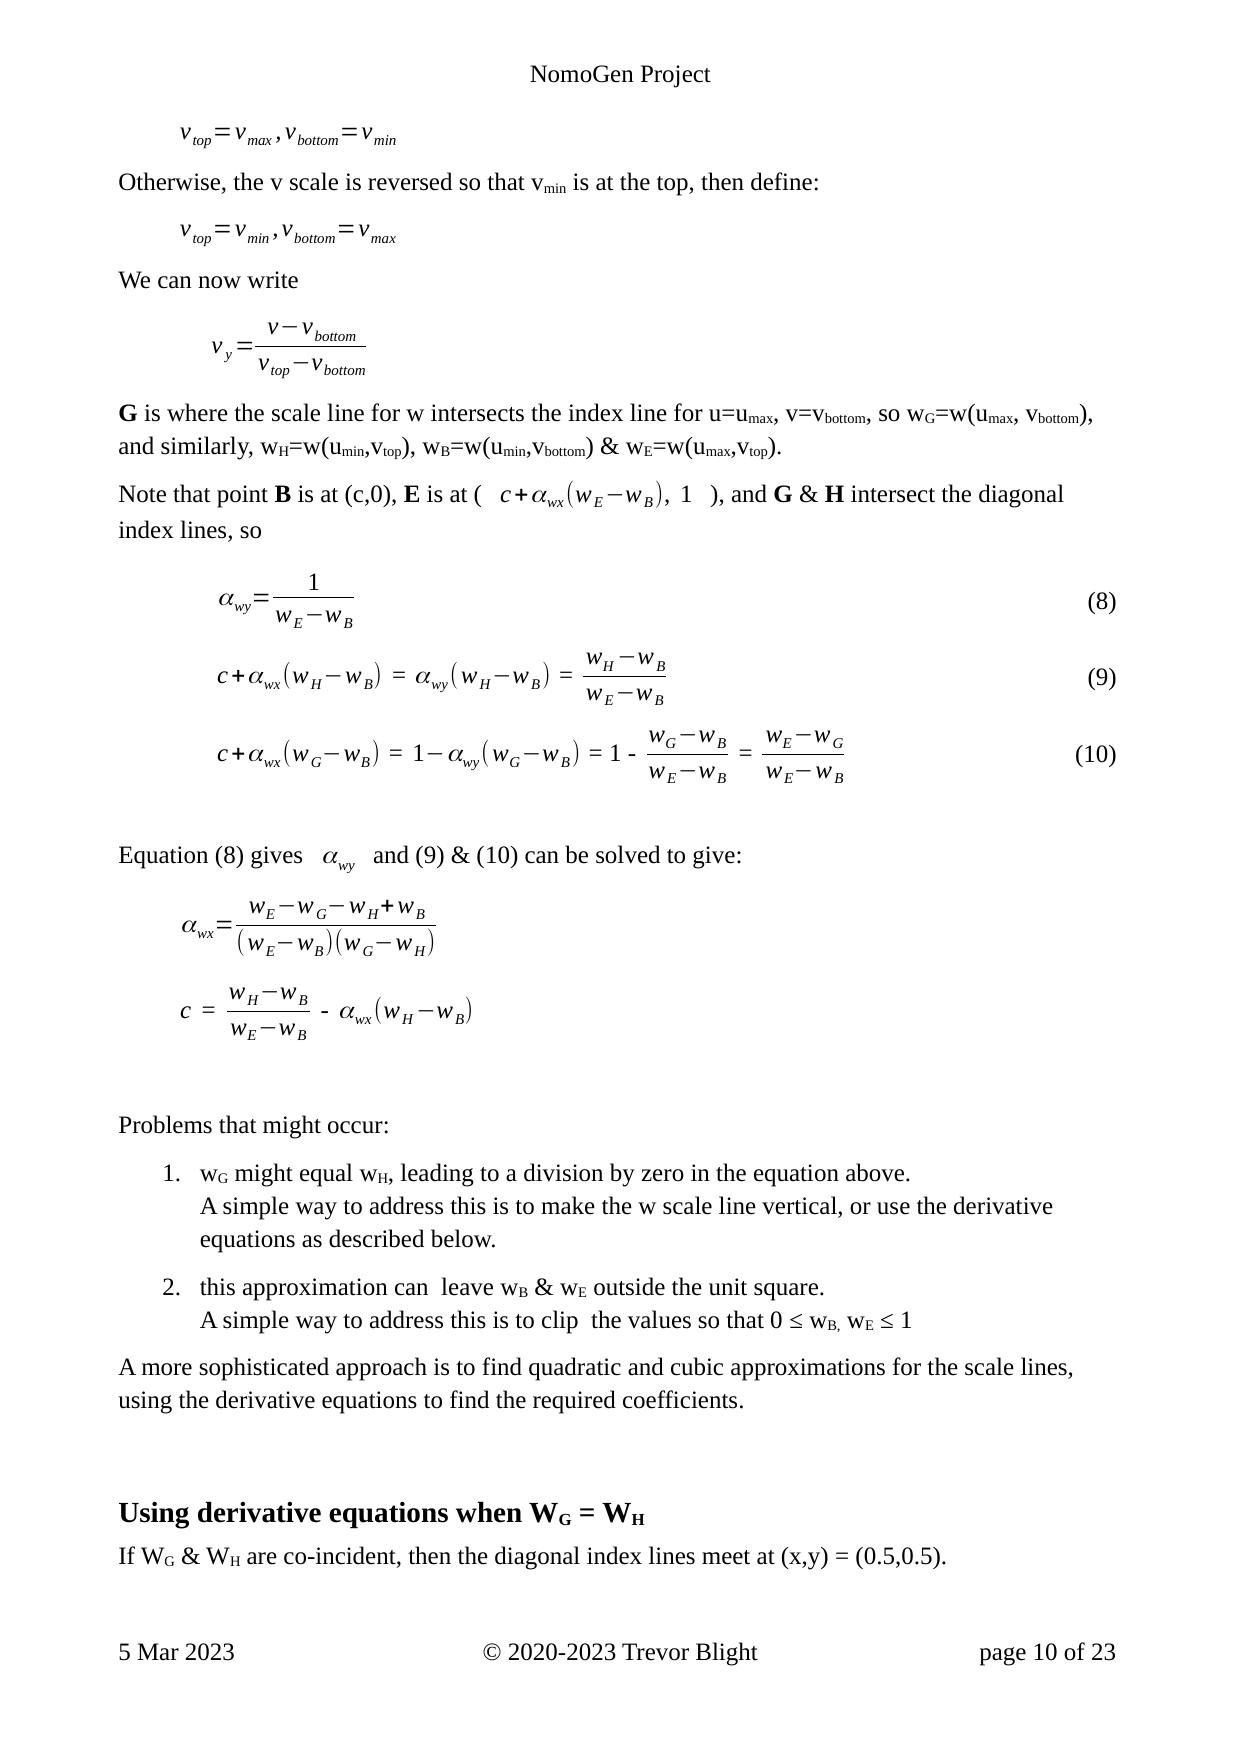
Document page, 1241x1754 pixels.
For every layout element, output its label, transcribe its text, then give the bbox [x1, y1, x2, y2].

table_header [118, 637, 1010, 715]
text If WG & WH are co-incident, then the diagonal index lines meet at (x,y) = (0.5,0.5). [118, 1541, 1122, 1570]
table_header [118, 563, 1010, 637]
table_header (9) [1010, 637, 1122, 715]
table_header (10) [1010, 715, 1122, 793]
text Problems that might occur: [118, 1111, 1122, 1139]
list wG might equal wH, leading to a division by zero in the equation above. A simple way to address this is to make the w scale line vertical, or use the derivative equations as described below. [162, 1158, 1122, 1253]
text Equation (8) givesand (9) & (10) can be solved to give: [118, 841, 1122, 873]
table_header (8) [1010, 563, 1122, 637]
text Note that point B is at (c,0), E is at (), and G & H intersect the diagonal index lines, so [118, 479, 1122, 544]
text Otherwise, the v scale is reversed so that vmin is at the top, then define: [118, 167, 1122, 196]
list this approximation can leave wB & wE outside the unit square. A simple way to address this is to clip the values so that 0 ≤ wB, wE ≤ 1 [162, 1272, 1122, 1333]
subtitle Using derivative equations when WG = WH [118, 1495, 1122, 1529]
text G is where the scale line for w intersects the index line for u=umax, v=vbottom, so wG=w(umax, vbottom), and similarly, wH=w(umin,vtop), wB=w(umin,vbottom) & wE=w(umax,vtop). [118, 398, 1122, 460]
table_header [118, 715, 1010, 793]
text A more sophisticated approach is to find quadratic and cubic approximations for the scale lines, using the derivative equations to find the required coefficients. [118, 1352, 1122, 1414]
text We can now write [118, 265, 1122, 294]
